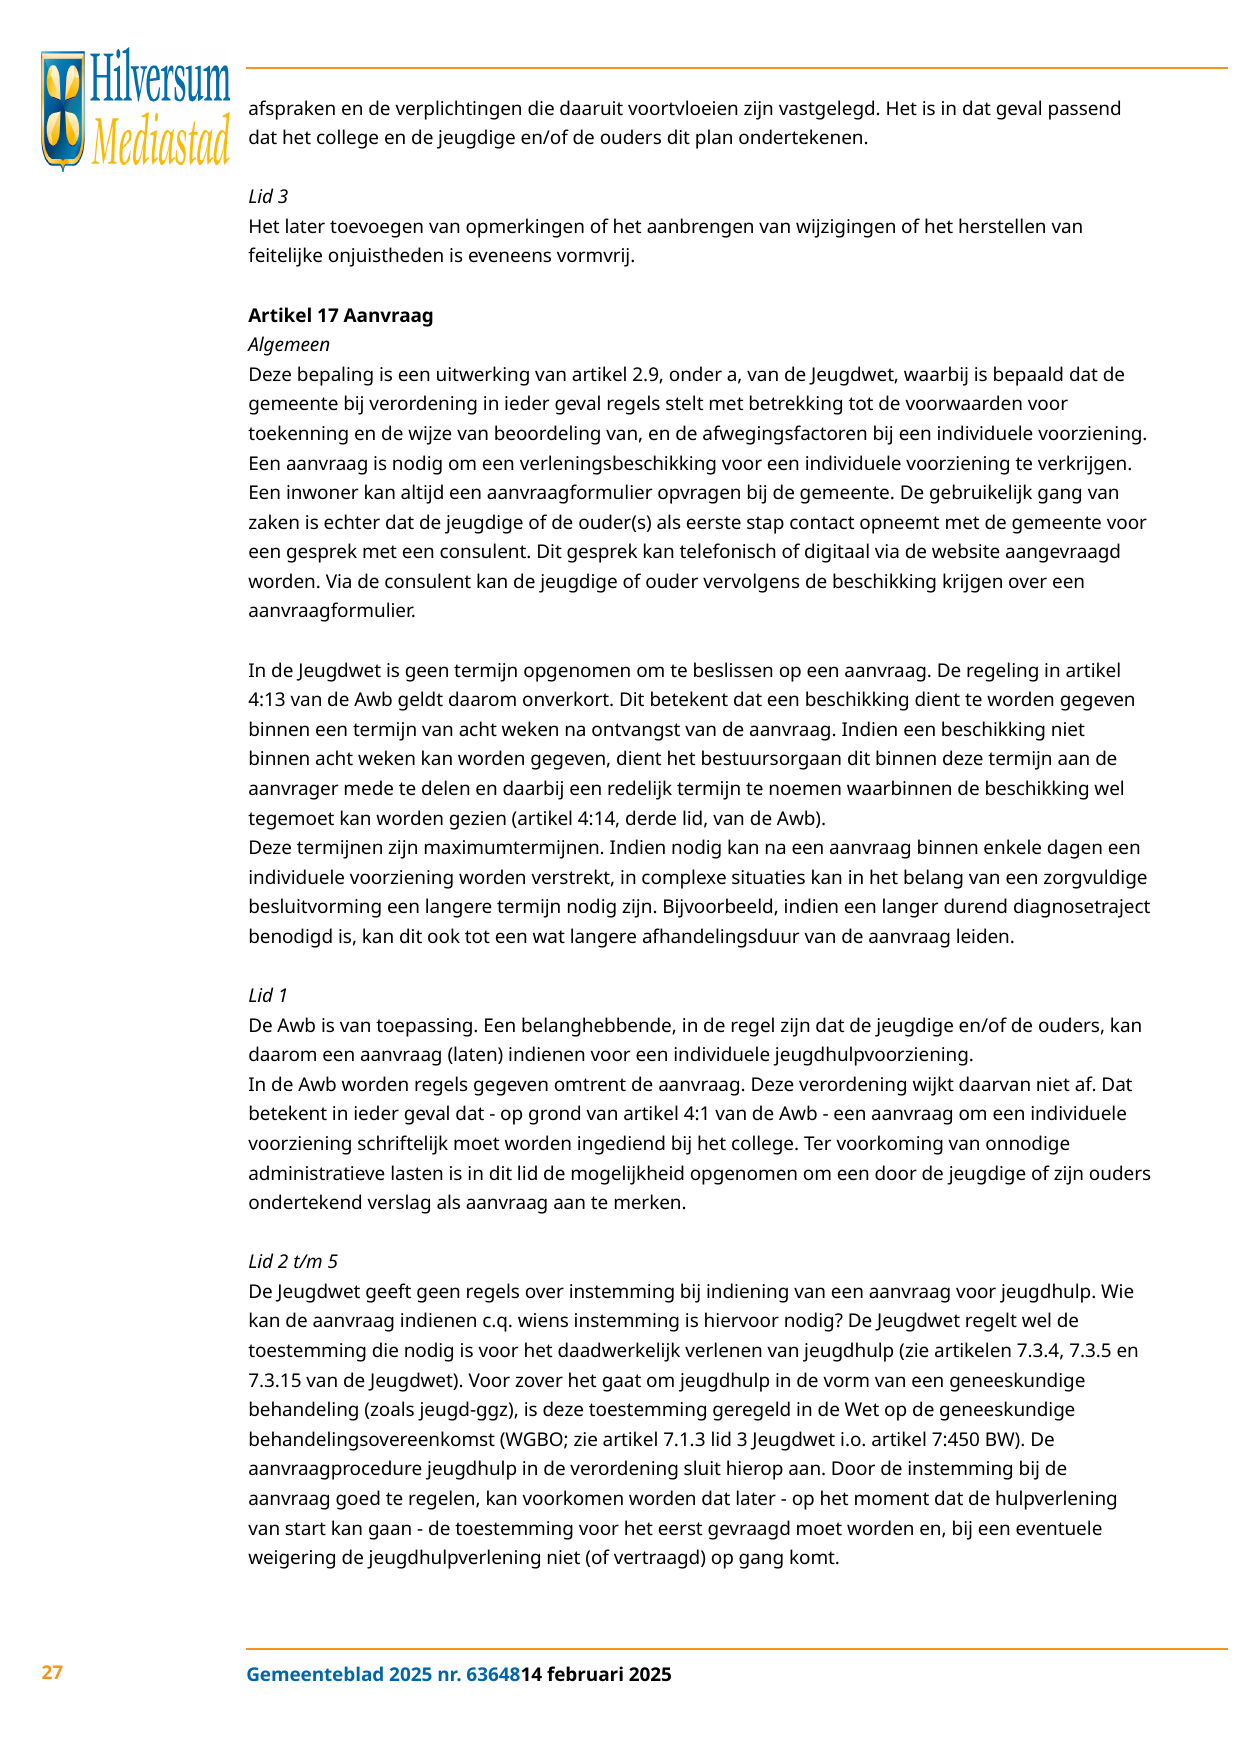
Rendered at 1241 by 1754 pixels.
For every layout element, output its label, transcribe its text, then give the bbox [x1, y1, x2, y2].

picture [41, 47, 231, 172]
text De Awb is van toepassing. Een belanghebbende, in de regel zijn dat de jeugdige en/of de ouders, kan daarom een aanvraag (laten) indienen voor een individuele jeugdhulpvoorziening. [248, 1012, 1152, 1067]
text Artikel 17 Aanvraag [248, 302, 1152, 328]
text Lid 2 t/m 5 [248, 1248, 1152, 1274]
text Deze termijnen zijn maximumtermijnen. Indien nodig kan na een aanvraag binnen enkele dagen een individuele voorziening worden verstrekt, in complexe situaties kan in het belang van een zorgvuldige besluitvorming een langere termijn nodig zijn. Bijvoorbeeld, indien een langer durend diagnosetraject benodigd is, kan dit ook tot een wat langere afhandelingsduur van de aanvraag leiden. [248, 834, 1152, 949]
text In de Jeugdwet is geen termijn opgenomen om te beslissen op een aanvraag. De regeling in artikel 4:13 van de Awb geldt daarom onverkort. Dit betekent dat een beschikking dient te worden gegeven binnen een termijn van acht weken na ontvangst van de aanvraag. Indien een beschikking niet binnen acht weken kan worden gegeven, dient het bestuursorgaan dit binnen deze termijn aan de aanvrager mede te delen en daarbij een redelijk termijn te noemen waarbinnen de beschikking wel tegemoet kan worden gezien (artikel 4:14, derde lid, van de Awb). [248, 657, 1152, 831]
text Een inwoner kan altijd een aanvraagformulier opvragen bij de gemeente. De gebruikelijk gang van zaken is echter dat de jeugdige of de ouder(s) als eerste stap contact opneemt met de gemeente voor een gesprek met een consulent. Dit gesprek kan telefonisch of digitaal via de website aangevraagd worden. Via de consulent kan de jeugdige of ouder vervolgens de beschikking krijgen over een aanvraagformulier. [248, 479, 1152, 623]
text Algemeen [248, 331, 1152, 357]
text afspraken en de verplichtingen die daaruit voortvloeien zijn vastgelegd. Het is in dat geval passend dat het college en de jeugdige en/of de ouders dit plan ondertekenen. [248, 95, 1152, 150]
text In de Awb worden regels gegeven omtrent de aanvraag. Deze verordening wijkt daarvan niet af. Dat betekent in ieder geval dat - op grond van artikel 4:1 van de Awb - een aanvraag om een individuele voorziening schriftelijk moet worden ingediend bij het college. Ter voorkoming van onnodige administratieve lasten is in dit lid de mogelijkheid opgenomen om een door de jeugdige of zijn ouders ondertekend verslag als aanvraag aan te merken. [248, 1071, 1152, 1215]
text De Jeugdwet geeft geen regels over instemming bij indiening van een aanvraag voor jeugdhulp. Wie kan de aanvraag indienen c.q. wiens instemming is hiervoor nodig? De Jeugdwet regelt wel de toestemming die nodig is voor het daadwerkelijk verlenen van jeugdhulp (zie artikelen 7.3.4, 7.3.5 en 7.3.15 van de Jeugdwet). Voor zover het gaat om jeugdhulp in de vorm van een geneeskundige behandeling (zoals jeugd-ggz), is deze toestemming geregeld in de Wet op de geneeskundige behandelingsovereenkomst (WGBO; zie artikel 7.1.3 lid 3 Jeugdwet i.o. artikel 7:450 BW). De aanvraagprocedure jeugdhulp in de verordening sluit hierop aan. Door de instemming bij de aanvraag goed te regelen, kan voorkomen worden dat later - op het moment dat de hulpverlening van start kan gaan - de toestemming voor het eerst gevraagd moet worden en, bij een eventuele weigering de jeugdhulpverlening niet (of vertraagd) op gang komt. [248, 1278, 1152, 1570]
text Het later toevoegen van opmerkingen of het aanbrengen van wijzigingen of het herstellen van feitelijke onjuistheden is eveneens vormvrij. [248, 213, 1152, 268]
text Lid 3 [248, 183, 1152, 209]
text Deze bepaling is een uitwerking van artikel 2.9, onder a, van de Jeugdwet, waarbij is bepaald dat de gemeente bij verordening in ieder geval regels stelt met betrekking tot de voorwaarden voor toekenning en de wijze van beoordeling van, en de afwegingsfactoren bij een individuele voorziening. Een aanvraag is nodig om een verleningsbeschikking voor een individuele voorziening te verkrijgen. [248, 361, 1152, 476]
text Lid 1 [248, 982, 1152, 1008]
